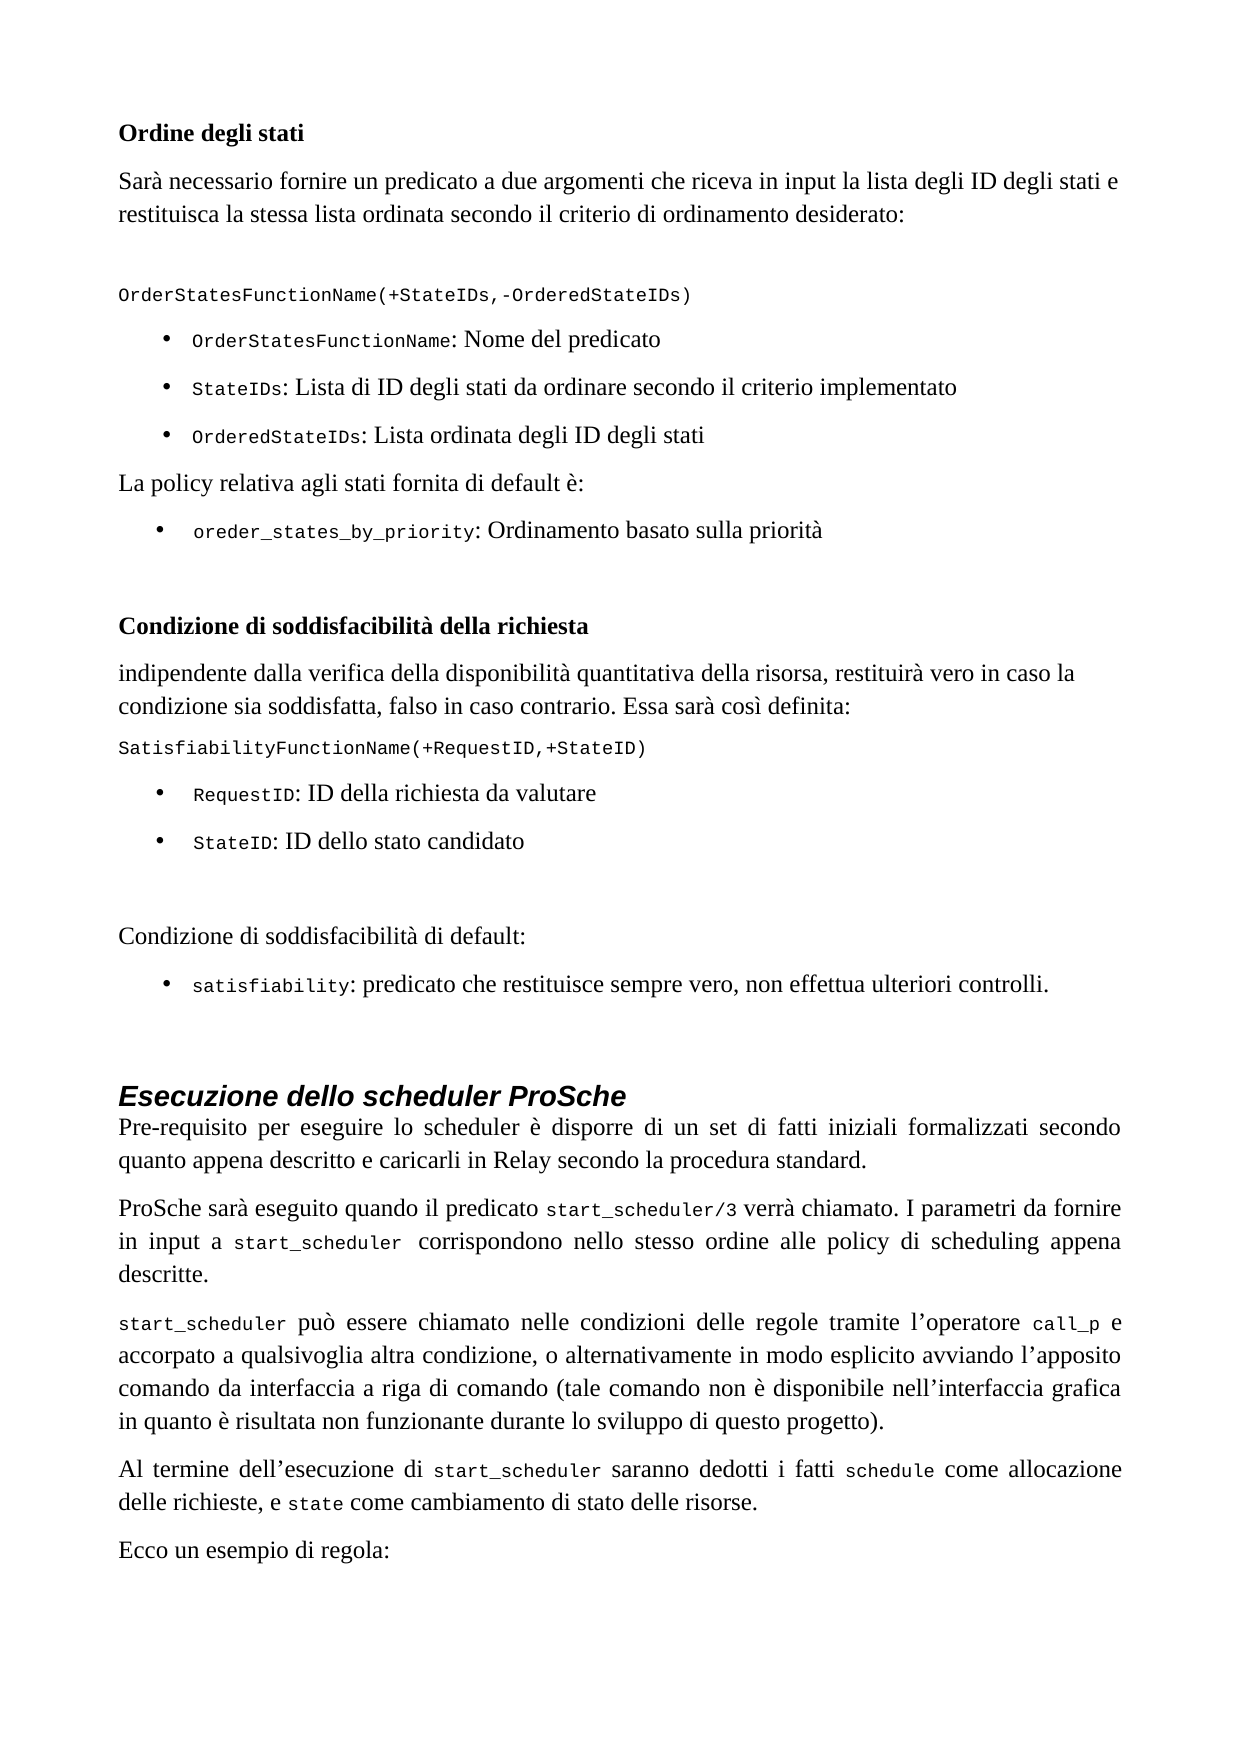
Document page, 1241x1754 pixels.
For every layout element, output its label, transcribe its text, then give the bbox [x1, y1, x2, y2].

list satisfiability: predicato che restituisce sempre vero, non effettua ulteriori controlli. [162, 969, 1122, 998]
text OrderStatesFunctionName(+StateIDs,-OrderedStateIDs) [118, 285, 1122, 307]
list oreder_states_by_priority: Ordinamento basato sulla priorità [156, 515, 1122, 544]
text Condizione di soddisfacibilità di default: [118, 921, 1122, 950]
text Ordine degli stati [118, 118, 1122, 147]
subtitle Esecuzione dello scheduler ProSche [118, 1079, 1122, 1112]
text La policy relativa agli stati fornita di default è: [118, 468, 1122, 496]
list OrderedStateIDs: Lista ordinata degli ID degli stati [162, 420, 1122, 449]
text Pre-requisito per eseguire lo scheduler è disporre di un set di fatti iniziali formalizzati secondo quanto appena descritto e caricarli in Relay secondo la procedura standard. [118, 1112, 1122, 1174]
text Sarà necessario fornire un predicato a due argomenti che riceva in input la lista degli ID degli stati e restituisca la stessa lista ordinata secondo il criterio di ordinamento desiderato: [118, 166, 1122, 227]
list StateID: ID dello stato candidato [156, 826, 1122, 855]
list StateIDs: Lista di ID degli stati da ordinare secondo il criterio implementato [162, 372, 1122, 401]
list OrderStatesFunctionName: Nome del predicato [162, 324, 1122, 353]
text Condizione di soddisfacibilità della richiesta [118, 611, 1122, 639]
text indipendente dalla verifica della disponibilità quantitativa della risorsa, restituirà vero in caso la condizione sia soddisfatta, falso in caso contrario. Essa sarà così definita: [118, 658, 1122, 720]
text Ecco un esempio di regola: [118, 1535, 1122, 1564]
text SatisfiabilityFunctionName(+RequestID,+StateID) [118, 739, 1122, 760]
list RequestID: ID della richiesta da valutare [156, 778, 1122, 807]
text Al termine dell’esecuzione di start_scheduler saranno dedotti i fatti schedule come allocazione delle richieste, e state come cambiamento di stato delle risorse. [118, 1454, 1122, 1516]
text start_scheduler può essere chiamato nelle condizioni delle regole tramite l’operatore call_p e accorpato a qualsivoglia altra condizione, o alternativamente in modo esplicito avviando l’apposito comando da interfaccia a riga di comando (tale comando non è disponibile nell’interfaccia grafica in quanto è risultata non funzionante durante lo sviluppo di questo progetto). [118, 1307, 1122, 1435]
text ProSche sarà eseguito quando il predicato start_scheduler/3 verrà chiamato. I parametri da fornire in input a start_scheduler corrispondono nello stesso ordine alle policy di scheduling appena descritte. [118, 1193, 1122, 1288]
